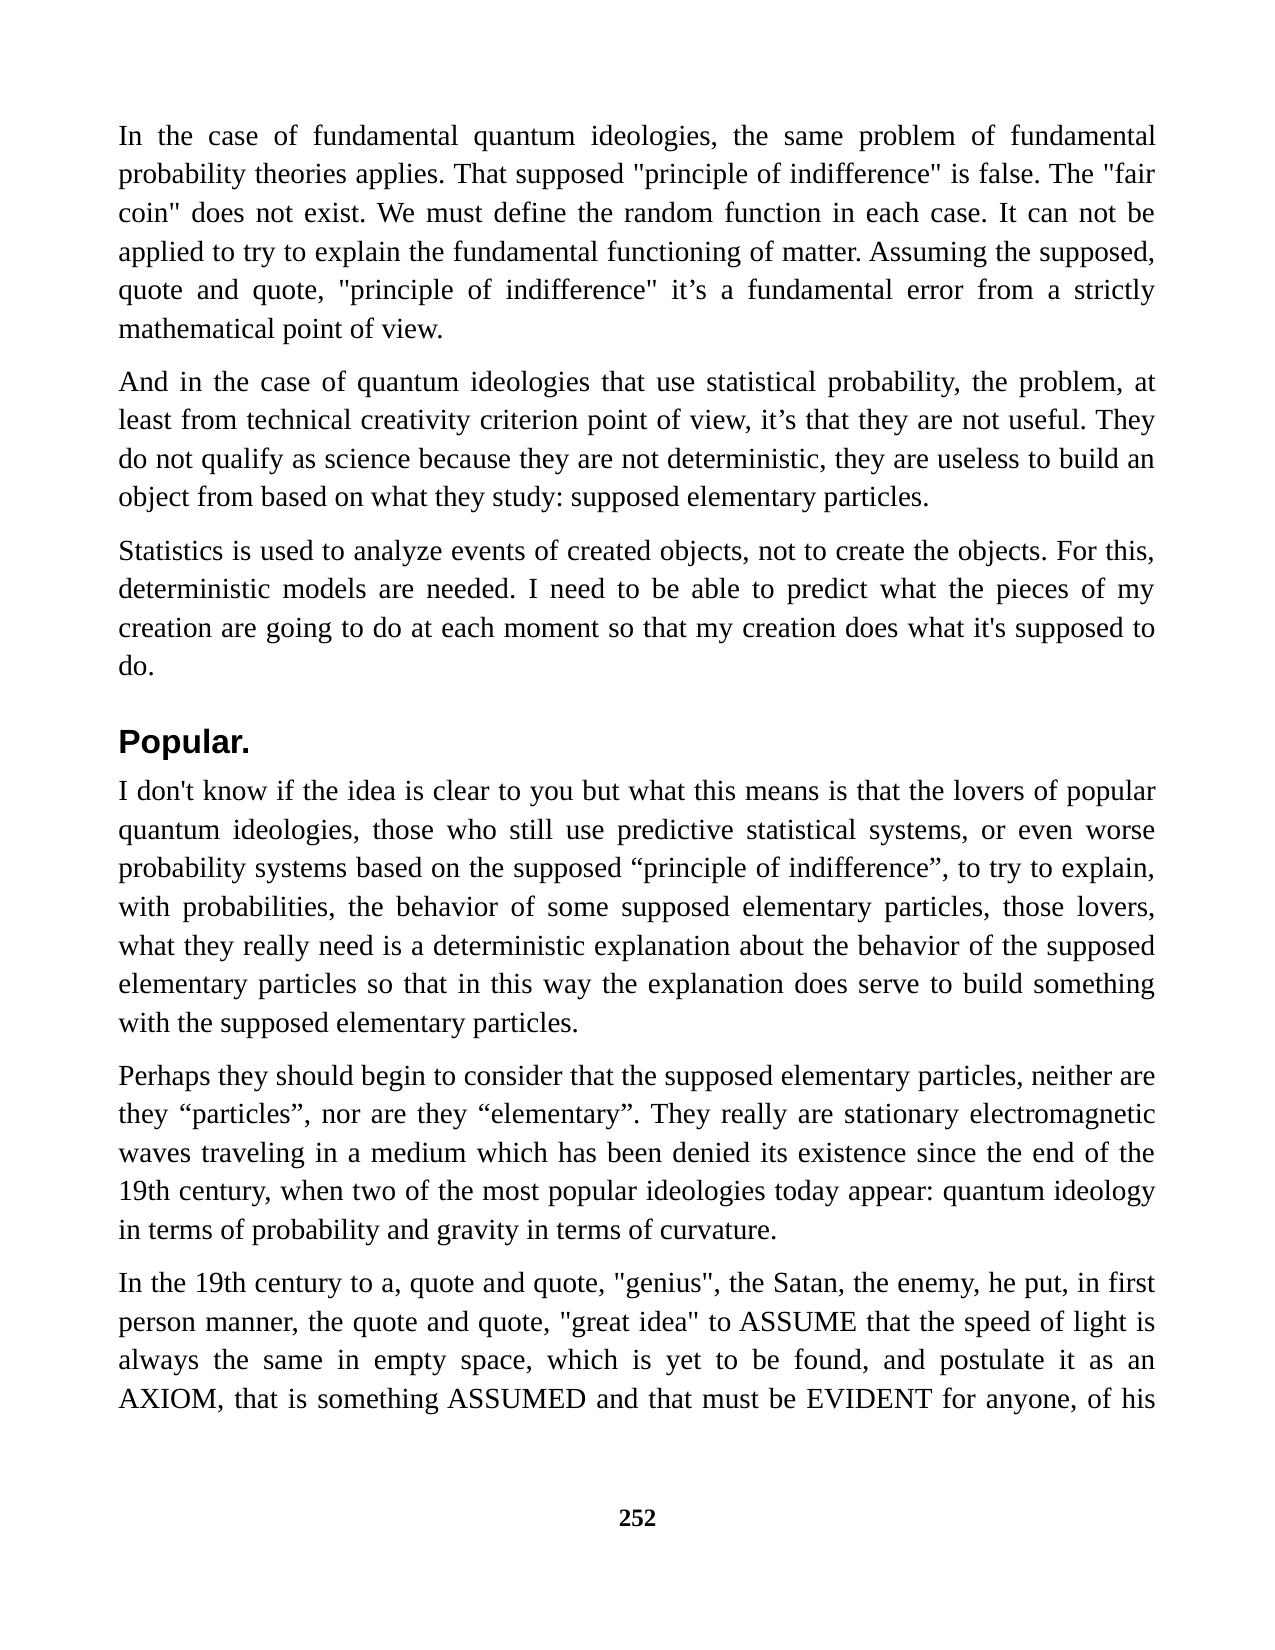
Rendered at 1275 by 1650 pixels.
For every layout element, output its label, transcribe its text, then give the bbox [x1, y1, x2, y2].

text Statistics is used to analyze events of created objects, not to create the objects. For this, deterministic models are needed. I need to be able to predict what the pieces of my creation are going to do at each moment so that my creation does what it's supposed to do. [118, 533, 1157, 682]
text In the case of fundamental quantum ideologies, the same problem of fundamental probability theories applies. That supposed "principle of indifference" is false. The "fair coin" does not exist. We must define the random function in each case. It can not be applied to try to explain the fundamental functioning of matter. Assuming the supposed, quote and quote, "principle of indifference" it’s a fundamental error from a strictly mathematical point of view. [118, 118, 1157, 344]
subtitle Popular. [118, 722, 1157, 761]
text I don't know if the idea is clear to you but what this means is that the lovers of popular quantum ideologies, those who still use predictive statistical systems, or even worse probability systems based on the supposed “principle of indifference”, to try to explain, with probabilities, the behavior of some supposed elementary particles, those lovers, what they really need is a deterministic explanation about the behavior of the supposed elementary particles so that in this way the explanation does serve to build something with the supposed elementary particles. [118, 773, 1157, 1038]
text And in the case of quantum ideologies that use statistical probability, the problem, at least from technical creativity criterion point of view, it’s that they are not useful. They do not qualify as science because they are not deterministic, they are useless to build an object from based on what they study: supposed elementary particles. [118, 364, 1157, 513]
text In the 19th century to a, quote and quote, "genius", the Satan, the enemy, he put, in first person manner, the quote and quote, "great idea" to ASSUME that the speed of light is always the same in empty space, which is yet to be found, and postulate it as an AXIOM, that is something ASSUMED and that must be EVIDENT for anyone, of his [118, 1265, 1157, 1414]
text Perhaps they should begin to consider that the supposed elementary particles, neither are they “particles”, nor are they “elementary”. They really are stationary electromagnetic waves traveling in a medium which has been denied its existence since the end of the 19th century, when two of the most popular ideologies today appear: quantum ideology in terms of probability and gravity in terms of curvature. [118, 1058, 1157, 1246]
